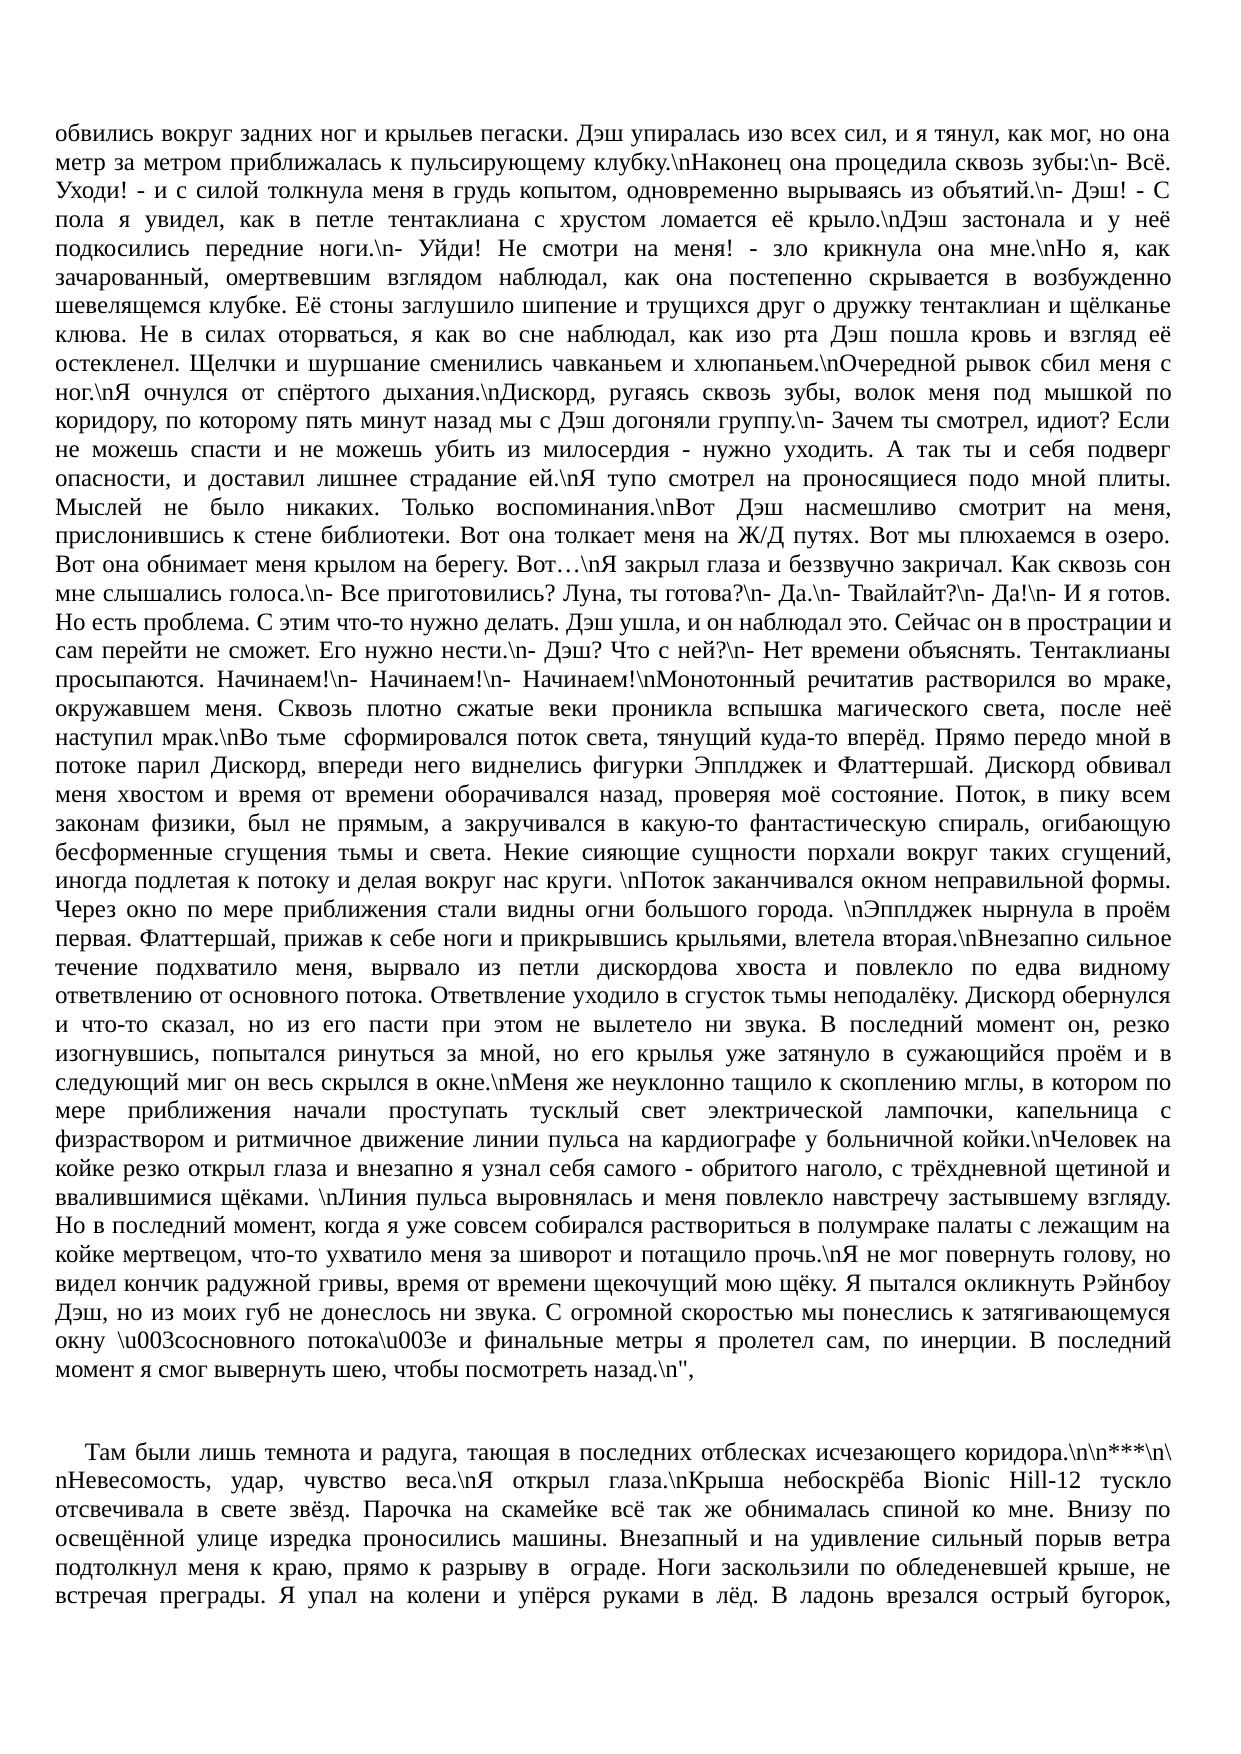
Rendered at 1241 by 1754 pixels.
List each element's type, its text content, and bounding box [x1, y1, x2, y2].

text обвились вокруг задних ног и крыльев пегаски. Дэш упиралась изо всех сил, и я тянул, как мог, но она метр за метром приближалась к пульсирующему клубку.\nНаконец она процедила сквозь зубы:\n- Всё. Уходи! - и с силой толкнула меня в грудь копытом, одновременно вырываясь из объятий.\n- Дэш! - С пола я увидел, как в петле тентаклиана с хрустом ломается её крыло.\nДэш застонала и у неё подкосились передние ноги.\n- Уйди! Не смотри на меня! - зло крикнула она мне.\nНо я, как зачарованный, омертвевшим взглядом наблюдал, как она постепенно скрывается в возбужденно шевелящемся клубке. Её стоны заглушило шипение и трущихся друг о дружку тентаклиан и щёлканье клюва. Не в силах оторваться, я как во сне наблюдал, как изо рта Дэш пошла кровь и взгляд её остекленел. Щелчки и шуршание сменились чавканьем и хлюпаньем.\nОчередной рывок сбил меня с ног.\nЯ очнулся от спёртого дыхания.\nДискорд, ругаясь сквозь зубы, волок меня под мышкой по коридору, по которому пять минут назад мы с Дэш догоняли группу.\n- Зачем ты смотрел, идиот? Если не можешь спасти и не можешь убить из милосердия - нужно уходить. А так ты и себя подверг опасности, и доставил лишнее страдание ей.\nЯ тупо смотрел на проносящиеся подо мной плиты. Мыслей не было никаких. Только воспоминания.\nВот Дэш насмешливо смотрит на меня, прислонившись к стене библиотеки. Вот она толкает меня на Ж/Д путях. Вот мы плюхаемся в озеро. Вот она обнимает меня крылом на берегу. Вот…\nЯ закрыл глаза и беззвучно закричал. Как сквозь сон мне слышались голоса.\n- Все приготовились? Луна, ты готова?\n- Да.\n- Твайлайт?\n- Да!\n- И я готов. Но есть проблема. С этим что-то нужно делать. Дэш ушла, и он наблюдал это. Сейчас он в прострации и сам перейти не сможет. Его нужно нести.\n- Дэш? Что с ней?\n- Нет времени объяснять. Тентаклианы просыпаются. Начинаем!\n- Начинаем!\n- Начинаем!\nМонотонный речитатив растворился во мраке, окружавшем меня. Сквозь плотно сжатые веки проникла вспышка магического света, после неё наступил мрак.\nВо тьме сформировался поток света, тянущий куда-то вперёд. Прямо передо мной в потоке парил Дискорд, впереди него виднелись фигурки Эпплджек и Флаттершай. Дискорд обвивал меня хвостом и время от времени оборачивался назад, проверяя моё состояние. Поток, в пику всем законам физики, был не прямым, а закручивался в какую-то фантастическую спираль, огибающую бесформенные сгущения тьмы и света. Некие сияющие сущности порхали вокруг таких сгущений, иногда подлетая к потоку и делая вокруг нас круги. \nПоток заканчивался окном неправильной формы. Через окно по мере приближения стали видны огни большого города. \nЭпплджек нырнула в проём первая. Флаттершай, прижав к себе ноги и прикрывшись крыльями, влетела вторая.\nВнезапно сильное течение подхватило меня, вырвало из петли дискордова хвоста и повлекло по едва видному ответвлению от основного потока. Ответвление уходило в сгусток тьмы неподалёку. Дискорд обернулся и что-то сказал, но из его пасти при этом не вылетело ни звука. В последний момент он, резко изогнувшись, попытался ринуться за мной, но его крылья уже затянуло в сужающийся проём и в следующий миг он весь скрылся в окне.\nМеня же неуклонно тащило к скоплению мглы, в котором по мере приближения начали проступать тусклый свет электрической лампочки, капельница с физраствором и ритмичное движение линии пульса на кардиографе у больничной койки.\nЧеловек на койке резко открыл глаза и внезапно я узнал себя самого - обритого наголо, с трёхдневной щетиной и ввалившимися щёками. \nЛиния пульса выровнялась и меня повлекло навстречу застывшему взгляду. Но в последний момент, когда я уже совсем собирался раствориться в полумраке палаты с лежащим на койке мертвецом, что-то ухватило меня за шиворот и потащило прочь.\nЯ не мог повернуть голову, но видел кончик радужной гривы, время от времени щекочущий мою щёку. Я пытался окликнуть Рэйнбоу Дэш, но из моих губ не донеслось ни звука. С огромной скоростью мы понеслись к затягивающемуся окну \u003cосновного потока\u003e и финальные метры я пролетел сам, по инерции. В последний момент я смог вывернуть шею, чтобы посмотреть назад.\n", [55, 118, 1172, 1383]
text Там были лишь темнота и радуга, тающая в последних отблесках исчезающего коридора.\n\n***\n\nНевесомость, удар, чувство веса.\nЯ открыл глаза.\nКрыша небоскрёба Bionic Hill-12 тускло отсвечивала в свете звёзд. Парочка на скамейке всё так же обнималась спиной ко мне. Внизу по освещённой улице изредка проносились машины. Внезапный и на удивление сильный порыв ветра подтолкнул меня к краю, прямо к разрыву в ограде. Ноги заскользили по обледеневшей крыше, не встречая преграды. Я упал на колени и упёрся руками в лёд. В ладонь врезался острый бугорок, [55, 1437, 1172, 1609]
